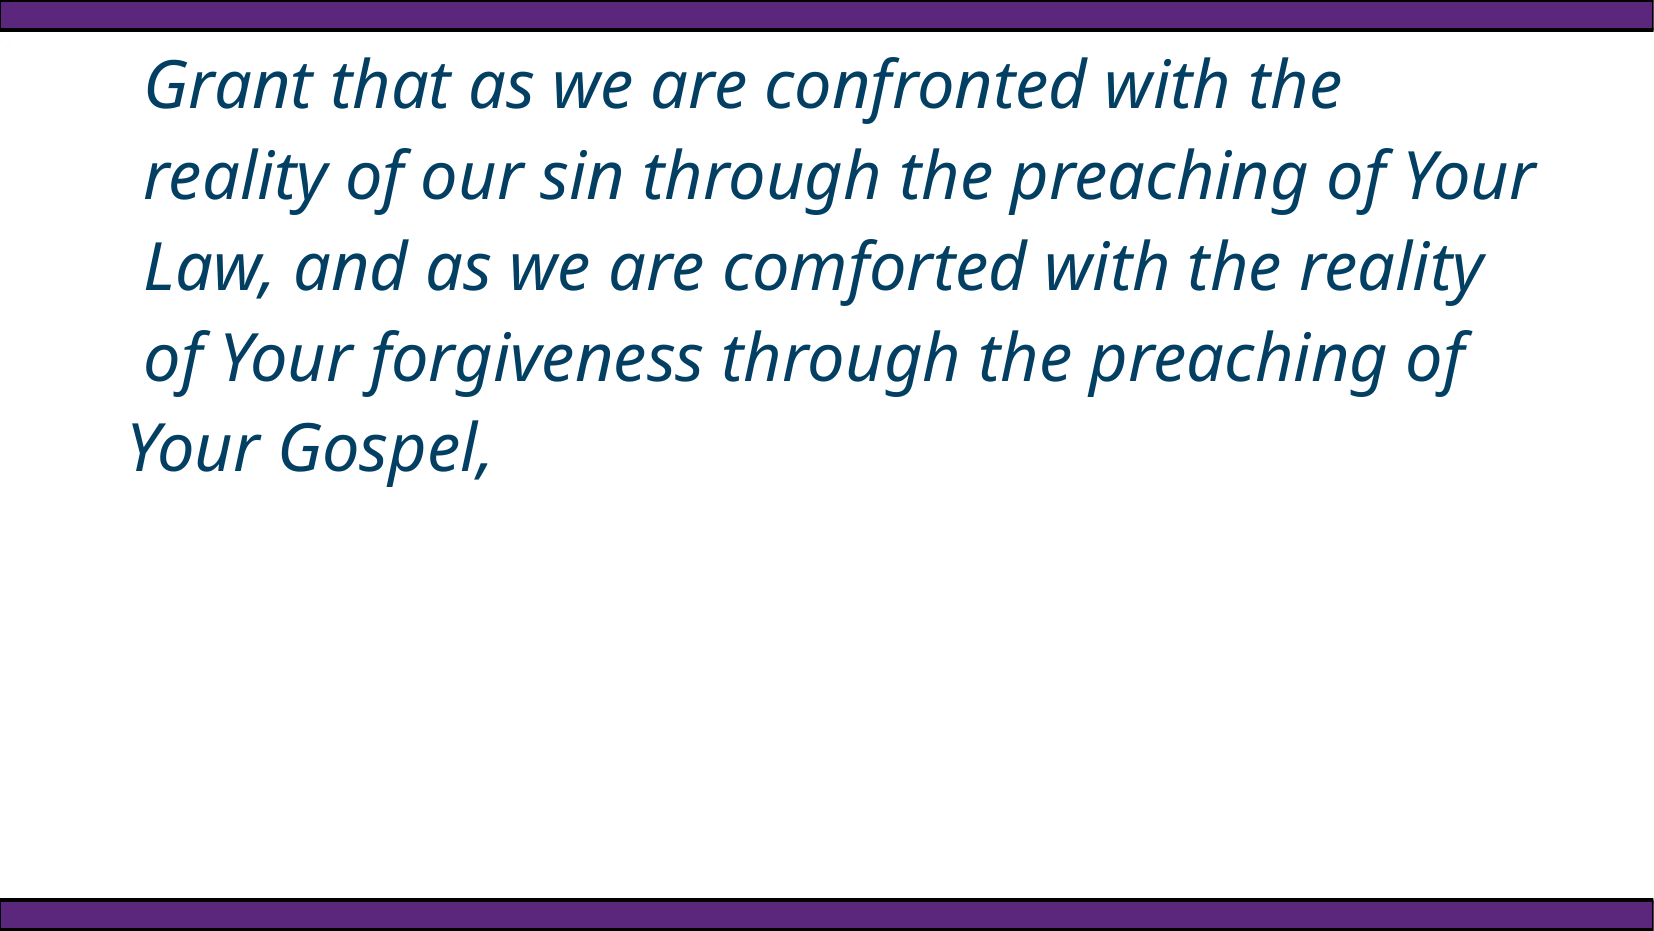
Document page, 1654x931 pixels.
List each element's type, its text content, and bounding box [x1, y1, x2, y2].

text_box [0, 900, 1654, 931]
text_box [0, 0, 1654, 31]
picture [0, 31, 1654, 900]
text_box Grant that as we are confronted with the reality of our sin through the preaching of Your Law, and as we are comforted with the reality of Your forgiveness through the preaching of Your Gospel, [60, 30, 1579, 489]
